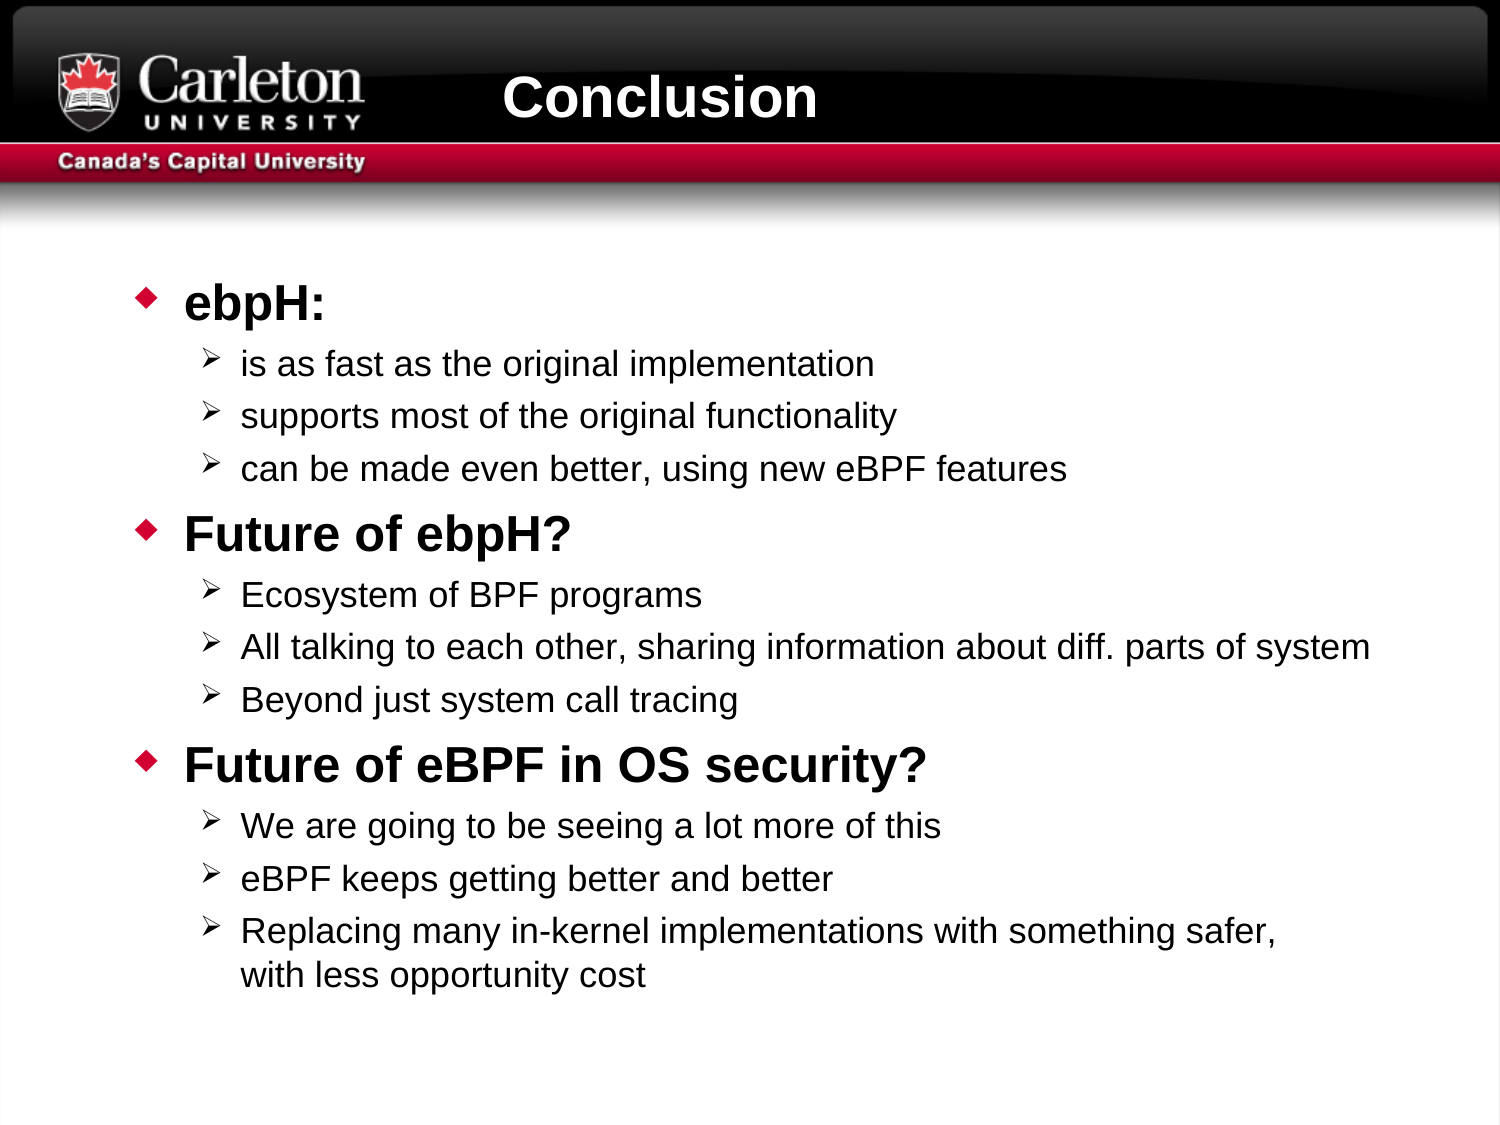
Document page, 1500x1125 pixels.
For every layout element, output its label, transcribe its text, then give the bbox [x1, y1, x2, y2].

picture [0, 0, 1500, 1125]
list ebpH: is as fast as the original implementation supports most of the original functionality can be made even better, using new eBPF features Future of ebpH? Ecosystem of BPF programs All talking to each other, sharing information about diff. parts of system Beyond just system call tracing Future of eBPF in OS security? We are going to be seeing a lot more of this eBPF keeps getting better and better Replacing many in-kernel implementations with something safer, with less opportunity cost [120, 262, 1388, 1021]
title Conclusion [487, 37, 1438, 150]
